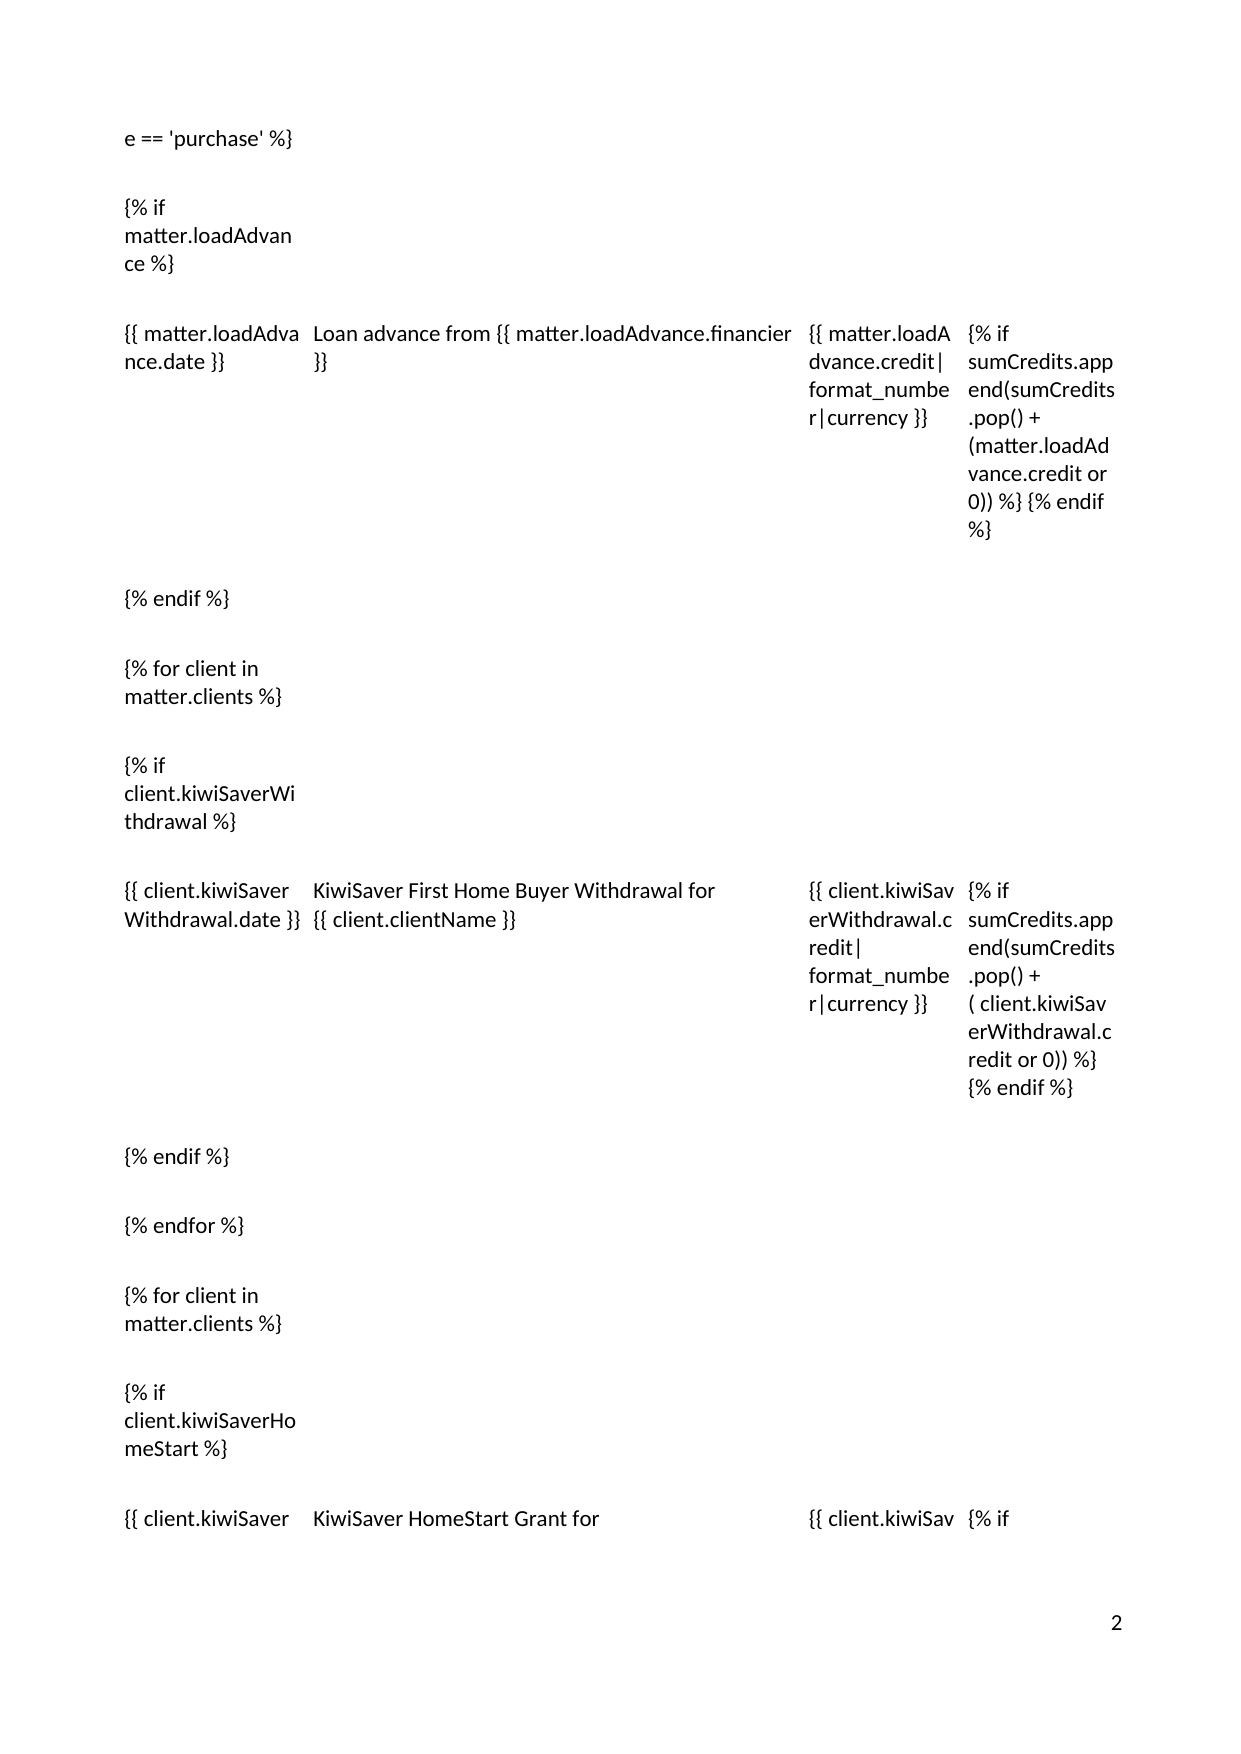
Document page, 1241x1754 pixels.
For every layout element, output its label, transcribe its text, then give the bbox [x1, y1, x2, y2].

table_cell {% if matter.loadAdvance %} [118, 188, 307, 313]
table_cell [803, 745, 962, 871]
table_cell {{ client.kiwiSaver [118, 1498, 307, 1567]
table_cell {% for client in matter.clients %} [118, 1275, 307, 1372]
table_cell [962, 1206, 1121, 1275]
table_cell [307, 648, 802, 745]
table_cell [962, 188, 1121, 313]
table_cell {% endif %} [118, 579, 307, 648]
table_cell [803, 1136, 962, 1206]
table_cell [803, 1206, 962, 1275]
table_cell [803, 648, 962, 745]
table_cell [307, 1136, 802, 1206]
table_cell {% if [962, 1498, 1121, 1567]
table_cell {{ client.kiwiSav [803, 1498, 962, 1567]
table_cell [962, 118, 1121, 188]
table_cell [962, 1136, 1121, 1206]
table_cell [803, 579, 962, 648]
table_cell [962, 1373, 1121, 1498]
table_cell {{ matter.loadAdvance.date }} [118, 313, 307, 578]
table_cell {% for client in matter.clients %} [118, 648, 307, 745]
table_cell {% endfor %} [118, 1206, 307, 1275]
table_cell {% if client.kiwiSaverWithdrawal %} [118, 745, 307, 871]
table_cell [962, 648, 1121, 745]
table_cell [307, 1206, 802, 1275]
table_cell [307, 118, 802, 188]
table_cell [803, 1373, 962, 1498]
table_cell {% if client.kiwiSaverHomeStart %} [118, 1373, 307, 1498]
table_cell [307, 579, 802, 648]
table_cell KiwiSaver HomeStart Grant for [307, 1498, 802, 1567]
table_cell [307, 188, 802, 313]
table_cell [307, 745, 802, 871]
table_cell {{ matter.loadAdvance.credit|format_number|currency }} [803, 313, 962, 578]
table_cell [307, 1373, 802, 1498]
table_cell KiwiSaver First Home Buyer Withdrawal for {{ client.clientName }} [307, 871, 802, 1136]
table_cell {% endif %} [118, 1136, 307, 1206]
table_cell [307, 1275, 802, 1372]
table_cell {% if sumCredits.append(sumCredits.pop() + (matter.loadAdvance.credit or 0)) %} {% endif %} [962, 313, 1121, 578]
table_cell [803, 1275, 962, 1372]
table_cell [962, 745, 1121, 871]
table_cell [803, 188, 962, 313]
table_cell {% if sumCredits.append(sumCredits.pop() + ( client.kiwiSaverWithdrawal.credit or 0)) %} {% endif %} [962, 871, 1121, 1136]
table_cell {{ client.kiwiSaverWithdrawal.date }} [118, 871, 307, 1136]
table_cell [803, 118, 962, 188]
table_cell [962, 1275, 1121, 1372]
table_cell e == 'purchase' %} [118, 118, 307, 188]
table_cell [962, 579, 1121, 648]
table_cell {{ client.kiwiSaverWithdrawal.credit|format_number|currency }} [803, 871, 962, 1136]
table_cell Loan advance from {{ matter.loadAdvance.financier }} [307, 313, 802, 578]
